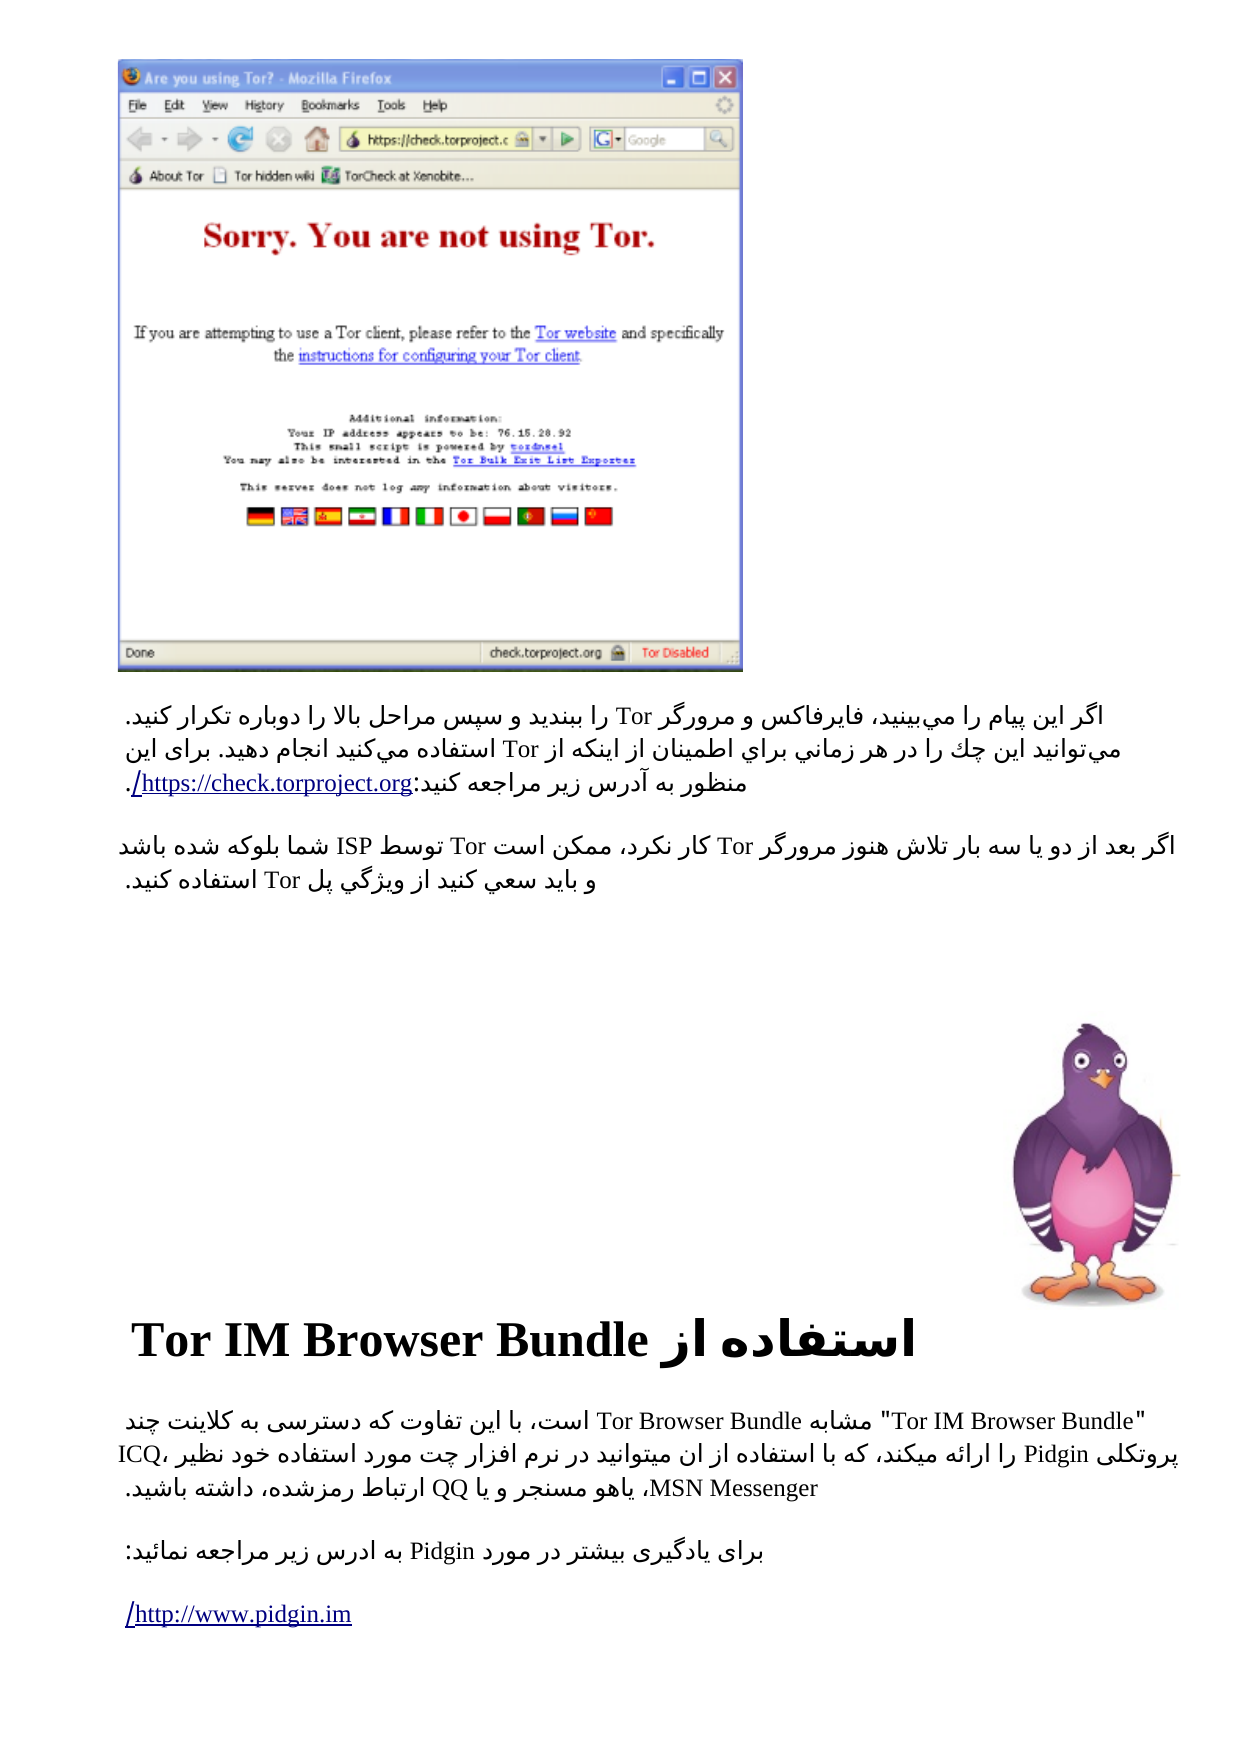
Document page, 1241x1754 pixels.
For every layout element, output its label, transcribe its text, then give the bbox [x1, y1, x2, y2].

picture [117, 59, 743, 672]
text اگر اين پيام را مي‌بينيد، فايرفاكس و مرورگر Tor را ببنديد و سپس مراحل بالا را دوباره تكرار كنيد. مي‌توانيد اين چك را در هر زماني براي اطمينان از اينكه از Tor استفاده مي‌كنيد انجام دهيد. برای این منظور به آدرس زیر مراجعه کنید:https://check.torproject.org/. [118, 701, 1181, 802]
text برای یادگیری بیشتر در مورد Pidgin به ادرس زیر مراجعه نمائید: [118, 1536, 1181, 1569]
subtitle استفاده از Tor IM Browser Bundle [118, 1310, 1181, 1376]
text http://www.pidgin.im/ [118, 1599, 1181, 1633]
text "Tor IM Browser Bundle" مشابه Tor Browser Bundle است، با این تفاوت که دسترسی به کلاینت چند پروتکلی Pidgin را ارائه میکند، که با استفاده از ان میتوانید در نرم افزار چت مورد استفاده خود نظیر ICQ، MSN Messenger، یاهو مسنجر و یا QQ ارتباط رمزشده، داشته باشید. [118, 1406, 1181, 1507]
text اگر بعد از دو يا سه بار تلاش هنوز مرورگر Tor كار نكرد، ممكن است Tor توسط ISP شما بلوكه شده باشد و بايد سعي كنيد از ويژگي پل Tor استفاده كنيد. [118, 831, 1181, 898]
picture [1003, 1011, 1182, 1310]
